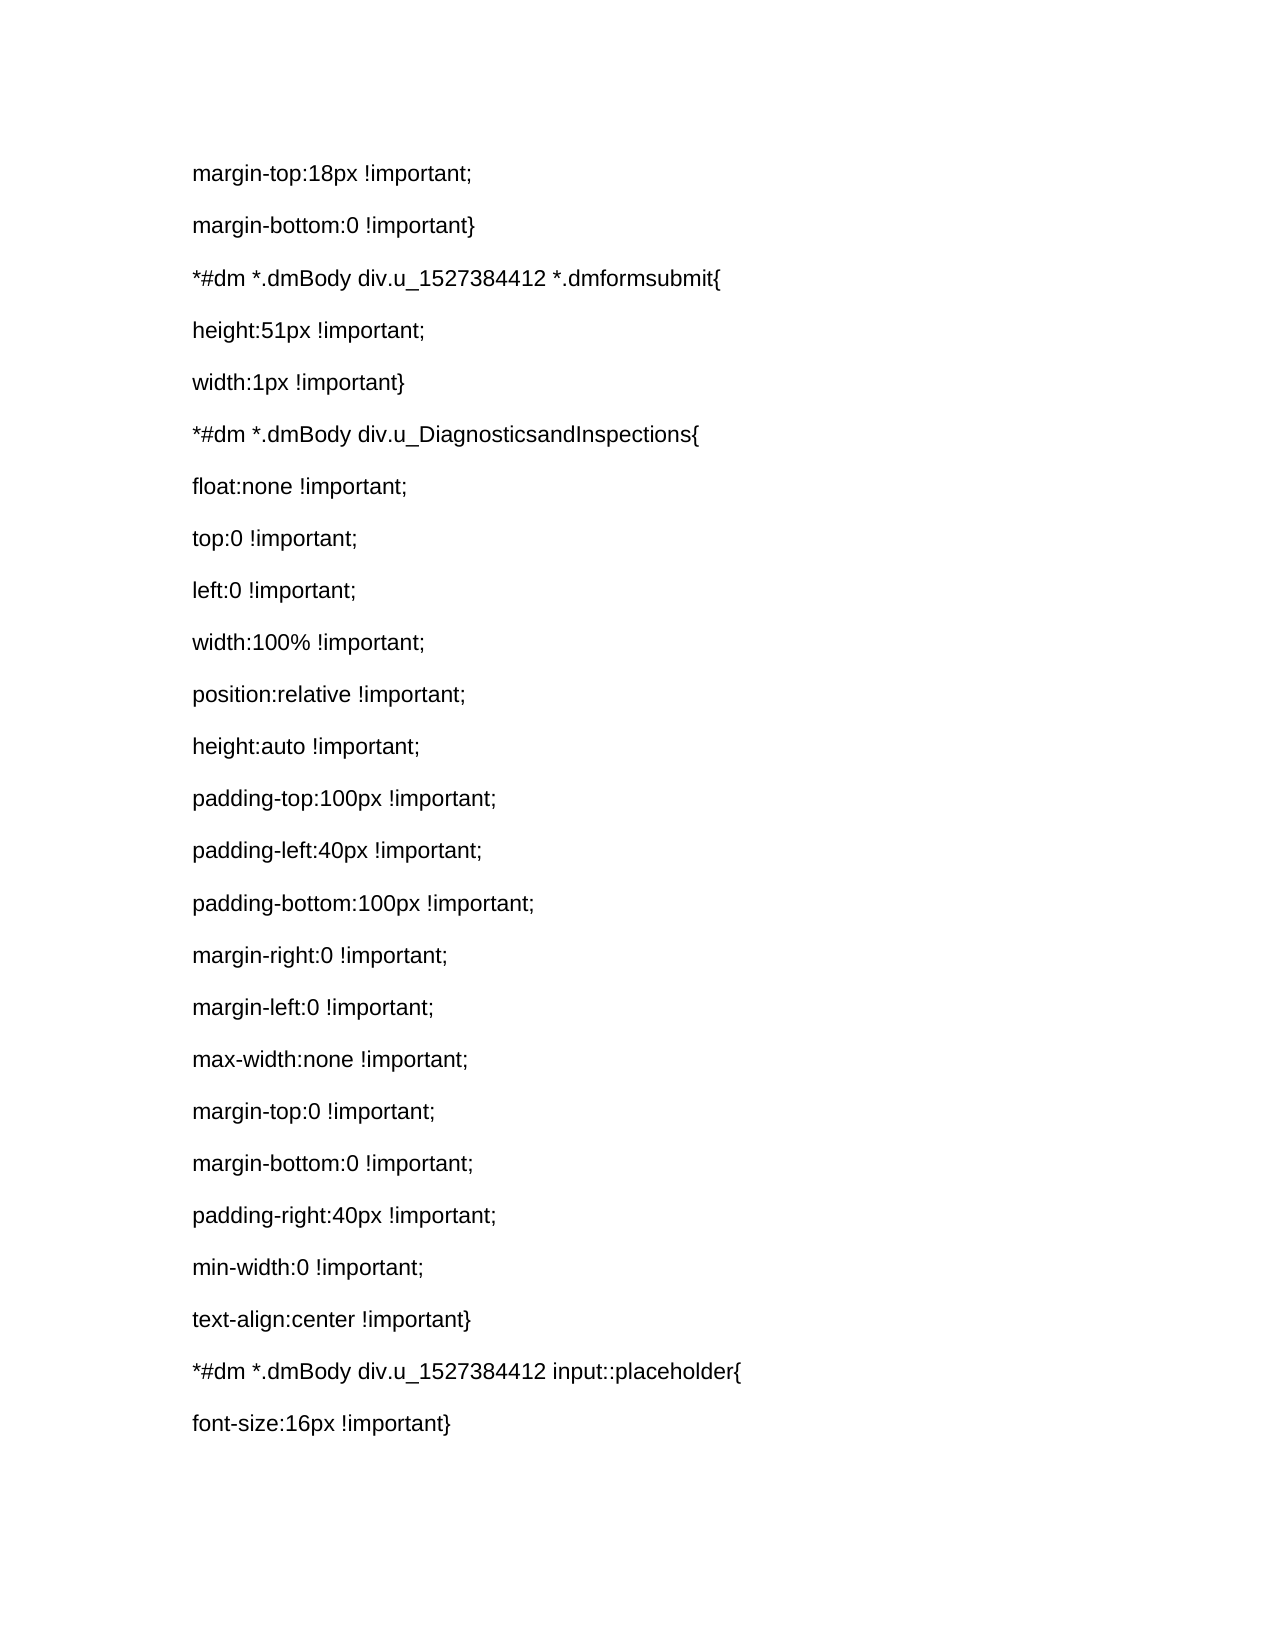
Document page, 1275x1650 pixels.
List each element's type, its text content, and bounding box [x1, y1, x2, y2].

table_cell [150, 775, 182, 827]
table_cell [150, 306, 182, 358]
table_cell left:0 !important; [182, 567, 1125, 619]
table_cell text-align:center !important} [182, 1296, 1125, 1348]
table_cell [150, 1348, 182, 1400]
table_cell margin-top:18px !important; [182, 150, 1125, 202]
table_cell float:none !important; [182, 463, 1125, 514]
table_cell [150, 1035, 182, 1087]
table_cell [150, 358, 182, 410]
table_cell [150, 254, 182, 306]
table_cell [150, 515, 182, 567]
table_cell max-width:none !important; [182, 1035, 1125, 1087]
table_cell [150, 827, 182, 879]
table_cell [150, 619, 182, 671]
table_cell width:100% !important; [182, 619, 1125, 671]
table_cell [150, 1296, 182, 1348]
table_cell [150, 463, 182, 514]
table_cell width:1px !important} [182, 358, 1125, 410]
table_cell *#dm *.dmBody div.u_1527384412 input::placeholder{ [182, 1348, 1125, 1400]
table_cell top:0 !important; [182, 515, 1125, 567]
table_cell min-width:0 !important; [182, 1244, 1125, 1296]
table_cell [150, 410, 182, 462]
table_cell padding-right:40px !important; [182, 1192, 1125, 1244]
table_cell [150, 1192, 182, 1244]
table_cell *#dm *.dmBody div.u_DiagnosticsandInspections{ [182, 410, 1125, 462]
table_cell [150, 1244, 182, 1296]
table_cell padding-top:100px !important; [182, 775, 1125, 827]
table_cell [150, 671, 182, 723]
table_cell padding-bottom:100px !important; [182, 879, 1125, 931]
table_cell [150, 1400, 182, 1452]
table_cell position:relative !important; [182, 671, 1125, 723]
table_cell [150, 723, 182, 775]
table_cell font-size:16px !important} [182, 1400, 1125, 1452]
table_cell [150, 567, 182, 619]
table_cell [150, 931, 182, 983]
table_cell [150, 1088, 182, 1139]
table_cell [150, 1140, 182, 1192]
table_cell margin-bottom:0 !important; [182, 1140, 1125, 1192]
table_cell [150, 879, 182, 931]
table_cell margin-right:0 !important; [182, 931, 1125, 983]
table_cell height:auto !important; [182, 723, 1125, 775]
table_cell [150, 983, 182, 1035]
table_cell height:51px !important; [182, 306, 1125, 358]
table_cell [150, 150, 182, 202]
table_cell padding-left:40px !important; [182, 827, 1125, 879]
table_cell margin-bottom:0 !important} [182, 202, 1125, 254]
table_cell *#dm *.dmBody div.u_1527384412 *.dmformsubmit{ [182, 254, 1125, 306]
table_cell [150, 202, 182, 254]
table_cell margin-left:0 !important; [182, 983, 1125, 1035]
table_cell margin-top:0 !important; [182, 1088, 1125, 1139]
